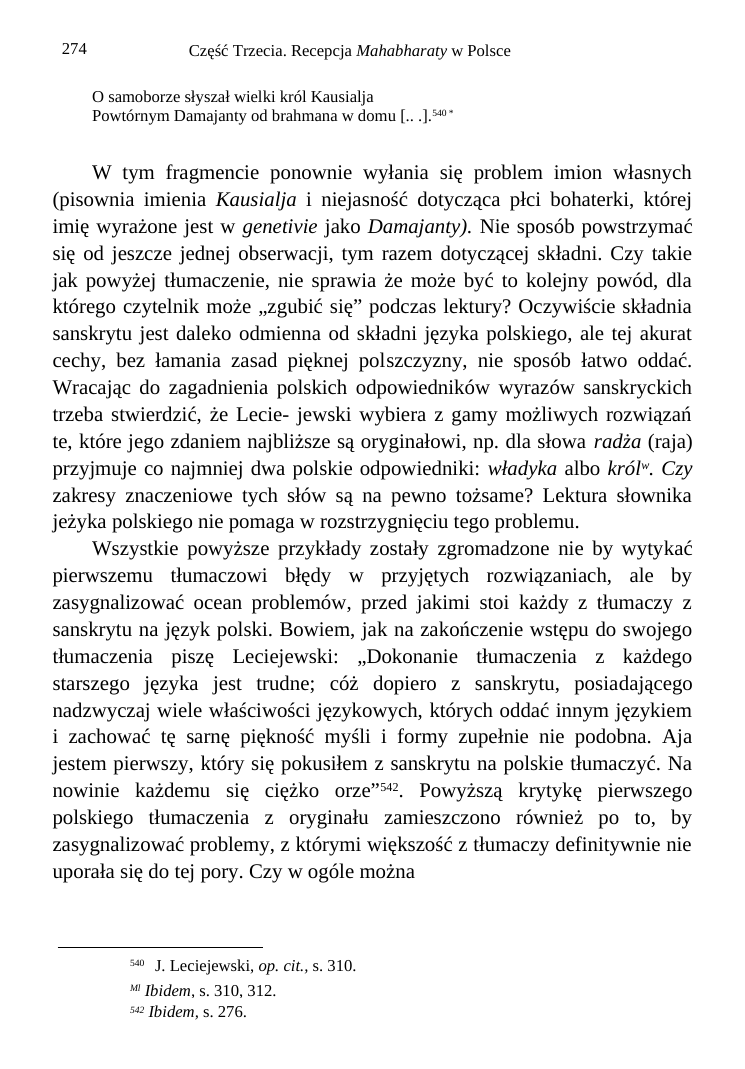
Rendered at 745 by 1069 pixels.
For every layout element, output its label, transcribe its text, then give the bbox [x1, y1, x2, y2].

text W tym fragmencie ponownie wyłania się problem imion własnych (pisownia imienia Kausialja i niejasność dotycząca płci bohaterki, której imię wyrażone jest w genetivie jako Damajanty). Nie sposób powstrzymać się od jeszcze jednej obserwacji, tym razem dotyczącej składni. Czy takie jak powyżej tłumaczenie, nie sprawia że może być to kolejny powód, dla którego czytelnik może „zgubić się” podczas lektury? Oczywiście składnia sanskrytu jest daleko odmienna od składni języka polskiego, ale tej akurat cechy, bez łamania zasad pięknej pol­szczyzny, nie sposób łatwo oddać. Wracając do zagadnienia polskich odpowiedników wyrazów sanskryckich trzeba stwierdzić, że Lecie- jewski wybiera z gamy możliwych rozwiązań te, które jego zdaniem najbliższe są oryginałowi, np. dla słowa radża (raja) przyjmuje co najmniej dwa polskie odpowiedniki: władyka albo królw. Czy zakresy znaczeniowe tych słów są na pewno tożsame? Lektura słownika jeżyka polskiego nie pomaga w rozstrzygnięciu tego problemu. [52, 160, 693, 533]
text Wszystkie powyższe przykłady zostały zgromadzone nie by wyty­kać pierwszemu tłumaczowi błędy w przyjętych rozwiązaniach, ale by zasygnalizować ocean problemów, przed jakimi stoi każdy z tłumaczy z sanskrytu na język polski. Bowiem, jak na zakończenie wstępu do swojego tłumaczenia piszę Leciejewski: „Dokonanie tłumaczenia z każdego starszego języka jest trudne; cóż dopiero z sanskrytu, posia­dającego nadzwyczaj wiele właściwości językowych, których oddać innym językiem i zachować tę sarnę piękność myśli i formy zupełnie nie podobna. Aja jestem pierwszy, który się pokusiłem z sanskrytu na polskie tłumaczyć. Na nowinie każdemu się ciężko orze”542. Powyższą krytykę pierwszego polskiego tłumaczenia z oryginału zamieszczono również po to, by zasygnalizować problemy, z którymi większość z tłumaczy definitywnie nie uporała się do tej pory. Czy w ogóle można [52, 536, 693, 883]
text 540 J. Leciejewski, op. cit., s. 310. [90, 955, 366, 974]
text Powtórnym Damajanty od brahmana w domu [.. .].540 * [52, 106, 693, 125]
text 542 Ibidem, s. 276. [90, 1002, 366, 1021]
text Część Trzecia. Recepcja Mahabharaty w Polsce [189, 40, 565, 59]
text 274 [56, 39, 92, 58]
text O samoborze słyszał wielki król Kausialja [52, 86, 693, 106]
text Ml Ibidem, s. 310, 312. [90, 981, 366, 997]
